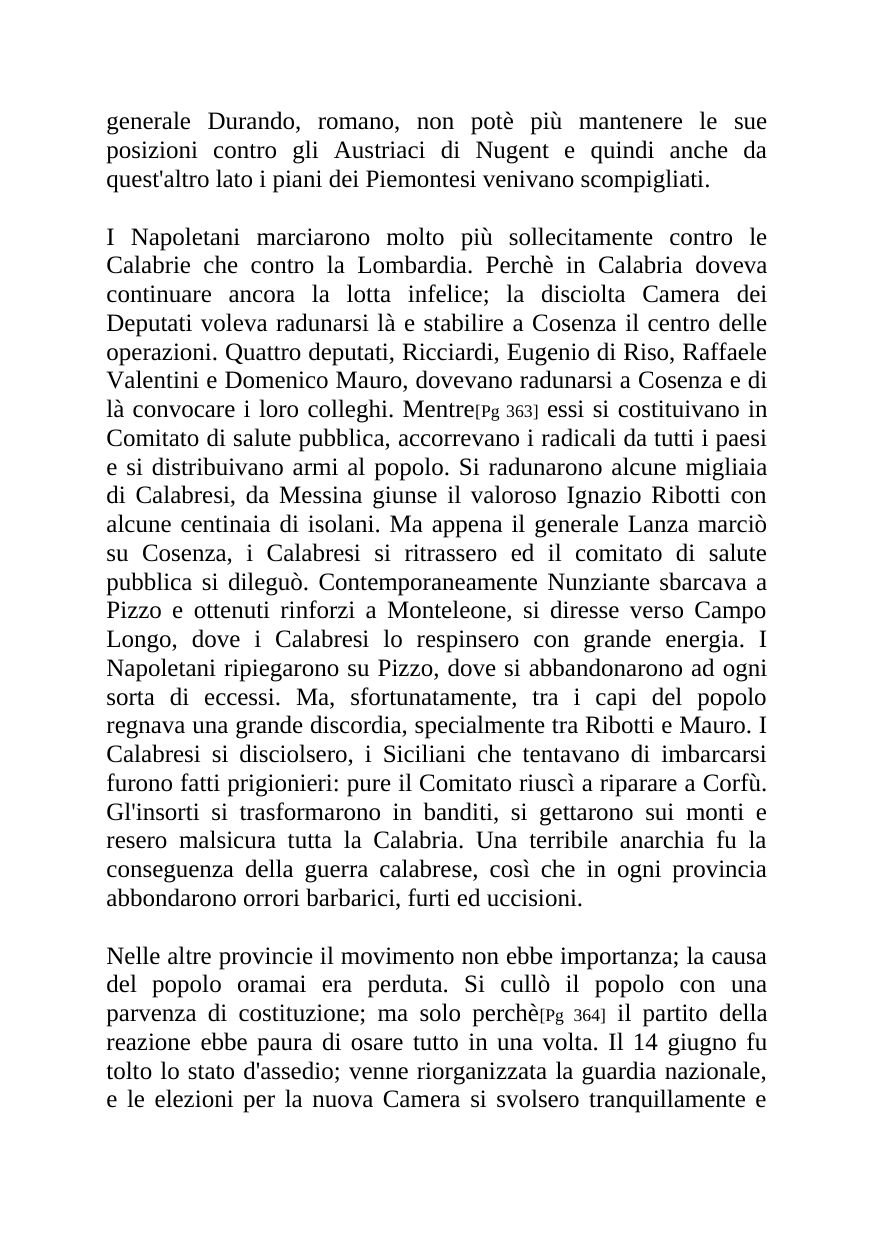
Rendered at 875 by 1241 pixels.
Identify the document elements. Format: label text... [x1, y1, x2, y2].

text generale Durando, romano, non potè più mantenere le sue posizioni contro gli Austriaci di Nugent e quindi anche da quest'altro lato i piani dei Piemontesi venivano scompigliati. [106, 106, 768, 192]
text I Napoletani marciarono molto più sollecitamente contro le Calabrie che contro la Lombardia. Perchè in Calabria doveva continuare ancora la lotta infelice; la disciolta Camera dei Deputati voleva radunarsi là e stabilire a Cosenza il centro delle operazioni. Quattro deputati, Ricciardi, Eugenio di Riso, Raffaele Valentini e Domenico Mauro, dovevano radunarsi a Cosenza e di là convocare i loro colleghi. Mentre[Pg 363] essi si costituivano in Comitato di salute pubblica, accorrevano i radicali da tutti i paesi e si distribuivano armi al popolo. Si radunarono alcune migliaia di Calabresi, da Messina giunse il valoroso Ignazio Ribotti con alcune centinaia di isolani. Ma appena il generale Lanza marciò su Cosenza, i Calabresi si ritrassero ed il comitato di salute pubblica si dileguò. Contemporaneamente Nunziante sbarcava a Pizzo e ottenuti rinforzi a Monteleone, si diresse verso Campo Longo, dove i Calabresi lo respinsero con grande energia. I Napoletani ripiegarono su Pizzo, dove si abbandonarono ad ogni sorta di eccessi. Ma, sfortunatamente, tra i capi del popolo regnava una grande discordia, specialmente tra Ribotti e Mauro. I Calabresi si disciolsero, i Siciliani che tentavano di imbarcarsi furono fatti prigionieri: pure il Comitato riuscì a riparare a Corfù. Gl'insorti si trasformarono in banditi, si gettarono sui monti e resero malsicura tutta la Calabria. Una terribile anarchia fu la conseguenza della guerra calabrese, così che in ogni provincia abbondarono orrori barbarici, furti ed uccisioni. [106, 222, 768, 912]
text Nelle altre provincie il movimento non ebbe importanza; la causa del popolo oramai era perduta. Si cullò il popolo con una parvenza di costituzione; ma solo perchè[Pg 364] il partito della reazione ebbe paura di osare tutto in una volta. Il 14 giugno fu tolto lo stato d'assedio; venne riorganizzata la guardia nazionale, e le elezioni per la nuova Camera si svolsero tranquillamente e [106, 941, 768, 1113]
